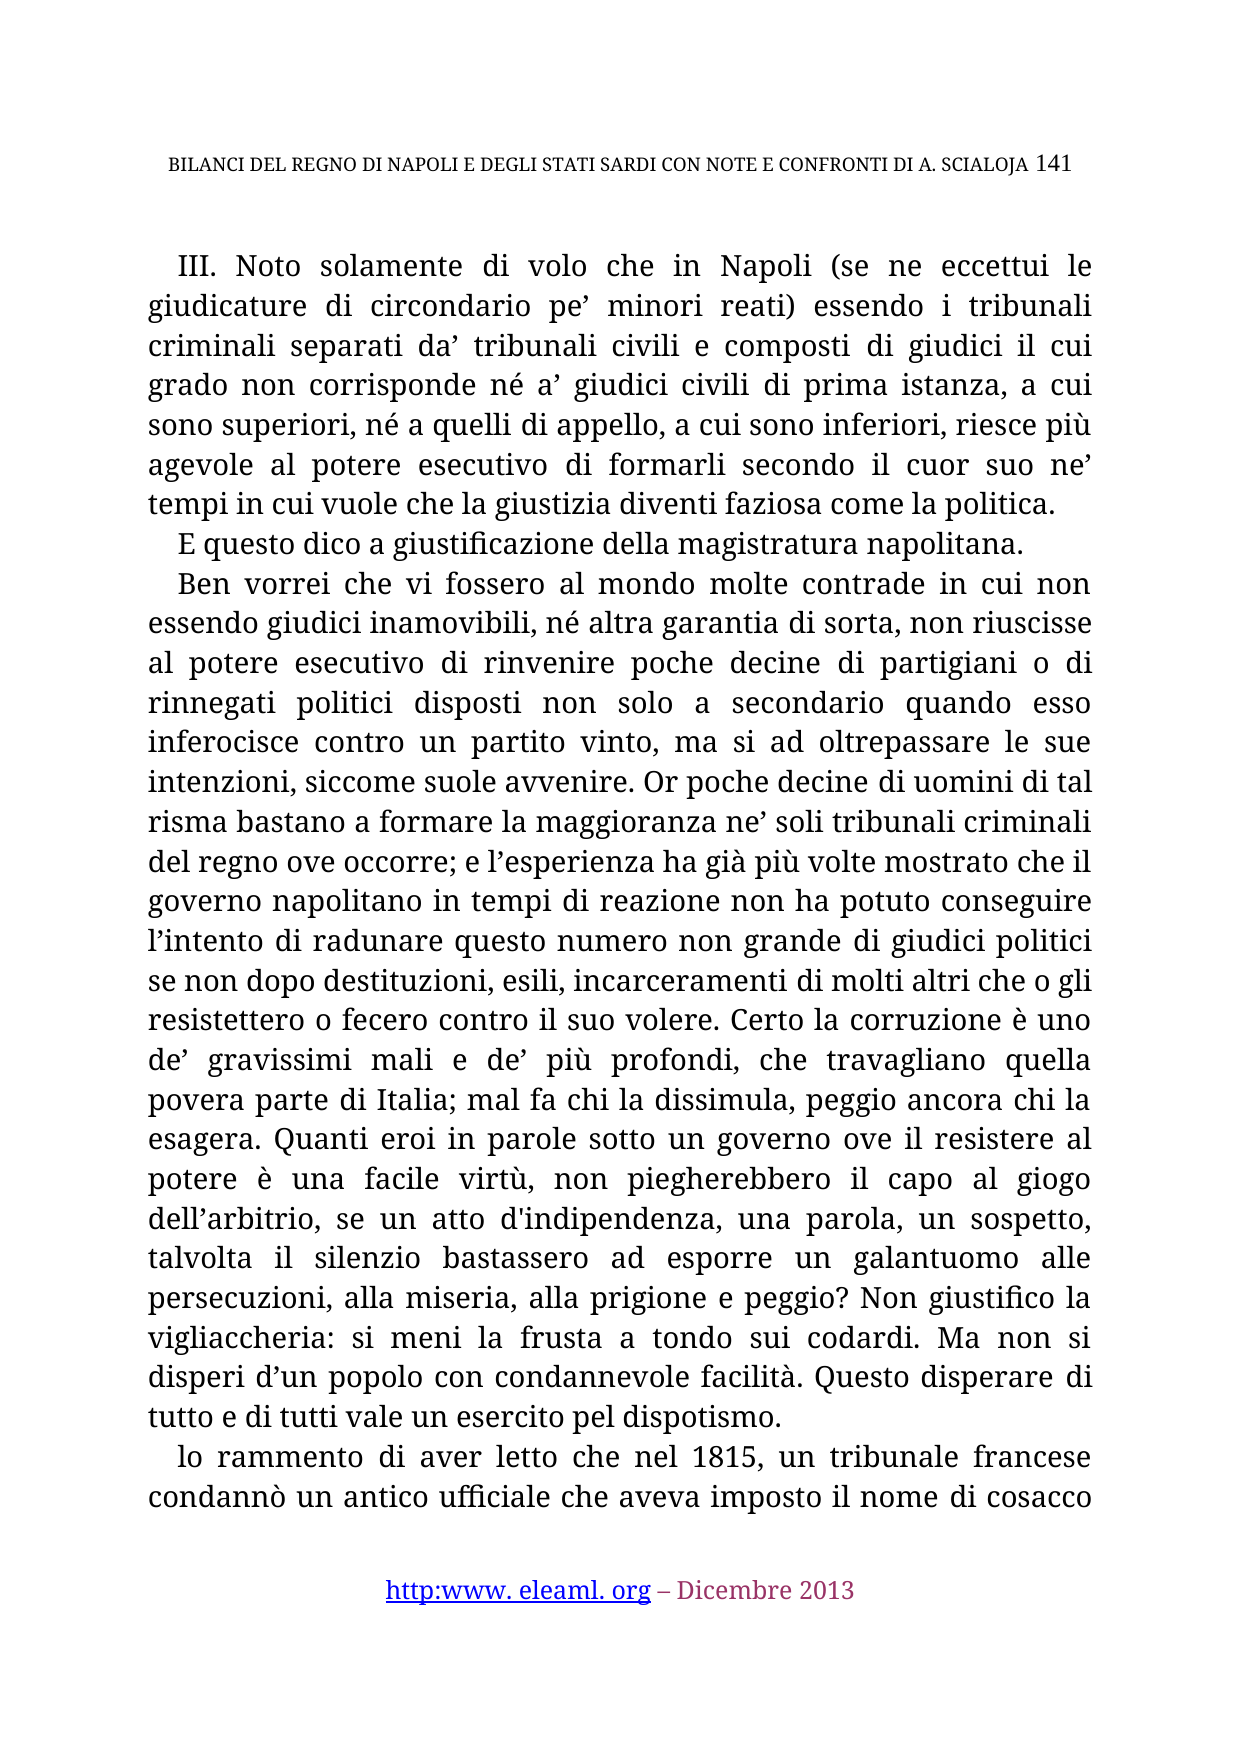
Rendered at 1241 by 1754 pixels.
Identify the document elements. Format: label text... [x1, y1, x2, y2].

text Ben vorrei che vi fossero al mondo molte contrade in cui non essendo giudici inamovibili, né altra garantia di sorta, non riuscisse al potere esecutivo di rinvenire poche decine di partigiani o di rinnegati politici disposti non solo a secondario quando esso inferocisce contro un partito vinto, ma si ad oltrepassare le sue intenzioni, siccome suole avvenire. Or poche decine di uomini di tal risma bastano a formare la maggioranza ne’ soli tribunali criminali del regno ove occorre; e l’esperienza ha già più volte mostrato che il governo napolitano in tempi di reazione non ha potuto conseguire l’intento di radunare questo numero non grande di giudici politici se non dopo destituzioni, esili, incarceramenti di molti altri che o gli resistettero o fecero contro il suo volere. Certo la corruzione è uno de’ gravissimi mali e de’ più profondi, che travagliano quella povera parte di Italia; mal fa chi la dissimula, peggio ancora chi la esagera. Quanti eroi in parole sotto un governo ove il resistere al potere è una facile virtù, non piegherebbero il capo al giogo dell’arbitrio, se un atto d'indipendenza, una parola, un sospetto, talvolta il silenzio bastassero ad esporre un galantuomo alle persecuzioni, alla miseria, alla prigione e peggio? Non giustifico la vigliaccheria: si meni la frusta a tondo sui codardi. Ma non si disperi d’un popolo con condannevole facilità. Questo disperare di tutto e di tutti vale un esercito pel dispotismo. [148, 563, 1093, 1436]
text III. Noto solamente di volo che in Napoli (se ne eccettui le giudicature di circondario pe’ minori reati) essendo i tribunali criminali separati da’ tribunali civili e composti di giudici il cui grado non corrisponde né a’ giudici civili di prima istanza, a cui sono superiori, né a quelli di appello, a cui sono inferiori, riesce più agevole al potere esecutivo di formarli secondo il cuor suo ne’ tempi in cui vuole che la giustizia diventi faziosa come la politica. [148, 246, 1093, 523]
text E questo dico a giustificazione della magistratura napolitana. [148, 523, 1093, 563]
text lo rammento di aver letto che nel 1815, un tribunale francese condannò un antico ufficiale che aveva imposto il nome di cosacco [148, 1436, 1093, 1516]
